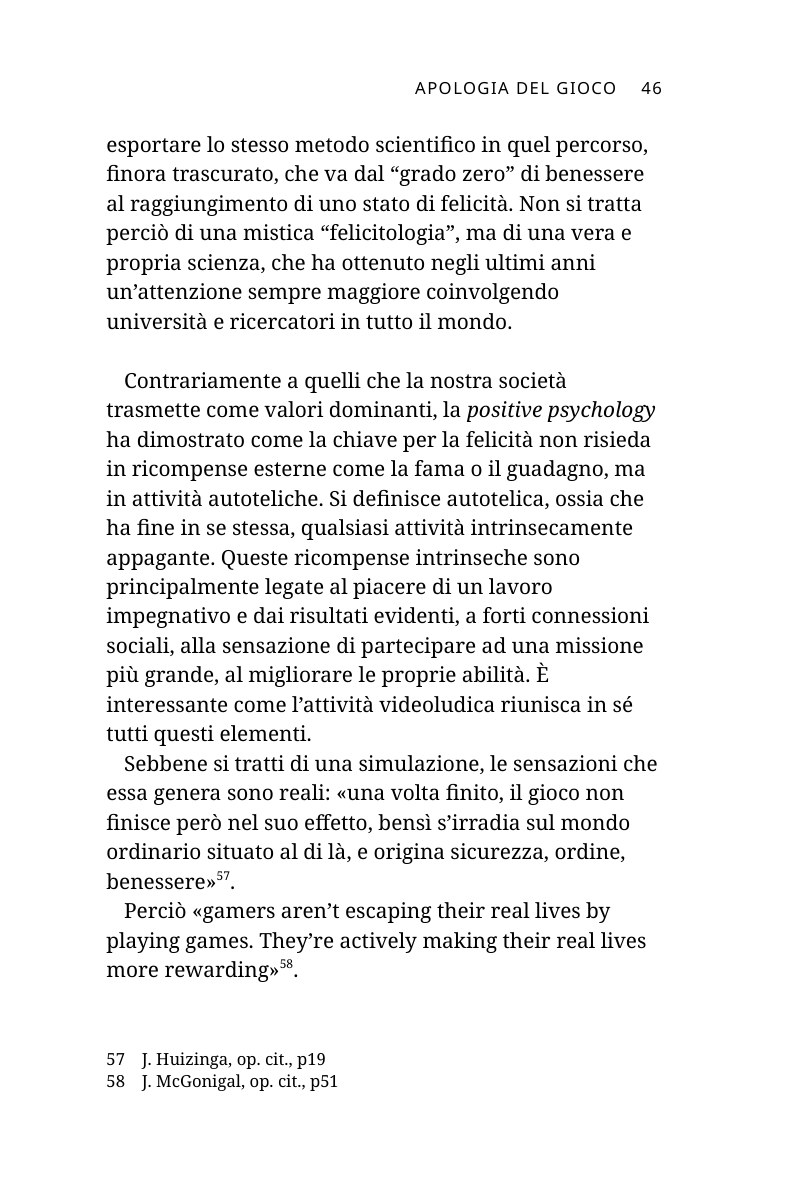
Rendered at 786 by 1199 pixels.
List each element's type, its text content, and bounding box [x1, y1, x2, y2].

text Contrariamente a quelli che la nostra società trasmette come valori dominanti, la positive psychology ha dimostrato come la chiave per la felicità non risieda in ricompense esterne come la fama o il guadagno, ma in attività autoteliche. Si definisce autotelica, ossia che ha fine in se stessa, qualsiasi attività intrinsecamente appagante. Queste ricompense intrinseche sono principalmente legate al piacere di un lavoro impegnativo e dai risultati evidenti, a forti connessioni sociali, alla sensazione di partecipare ad una missione più grande, al migliorare le proprie abilità. È interessante come l’attività videoludica riunisca in sé tutti questi elementi. [106, 365, 661, 748]
text esportare lo stesso metodo scientifico in quel percorso, finora trascurato, che va dal “grado zero” di benessere al raggiungimento di uno stato di felicità. Non si tratta perciò di una mistica “felicitologia”, ma di una vera e propria scienza, che ha ottenuto negli ultimi anni un’attenzione sempre maggiore coinvolgendo università e ricercatori in tutto il mondo. [106, 129, 661, 335]
text Sebbene si tratti di una simulazione, le sensazioni che essa genera sono reali: «una volta finito, il gioco non finisce però nel suo effetto, bensì s’irradia sul mondo ordinario situato al di là, e origina sicurezza, ordine, benessere». [106, 748, 661, 895]
text J. McGonigal, op. cit., p51 [106, 1070, 661, 1093]
text J. Huizinga, op. cit., p19 [106, 1047, 661, 1070]
text Perciò «gamers aren’t escaping their real lives by playing games. They’re actively making their real lives more rewarding». [106, 895, 661, 984]
